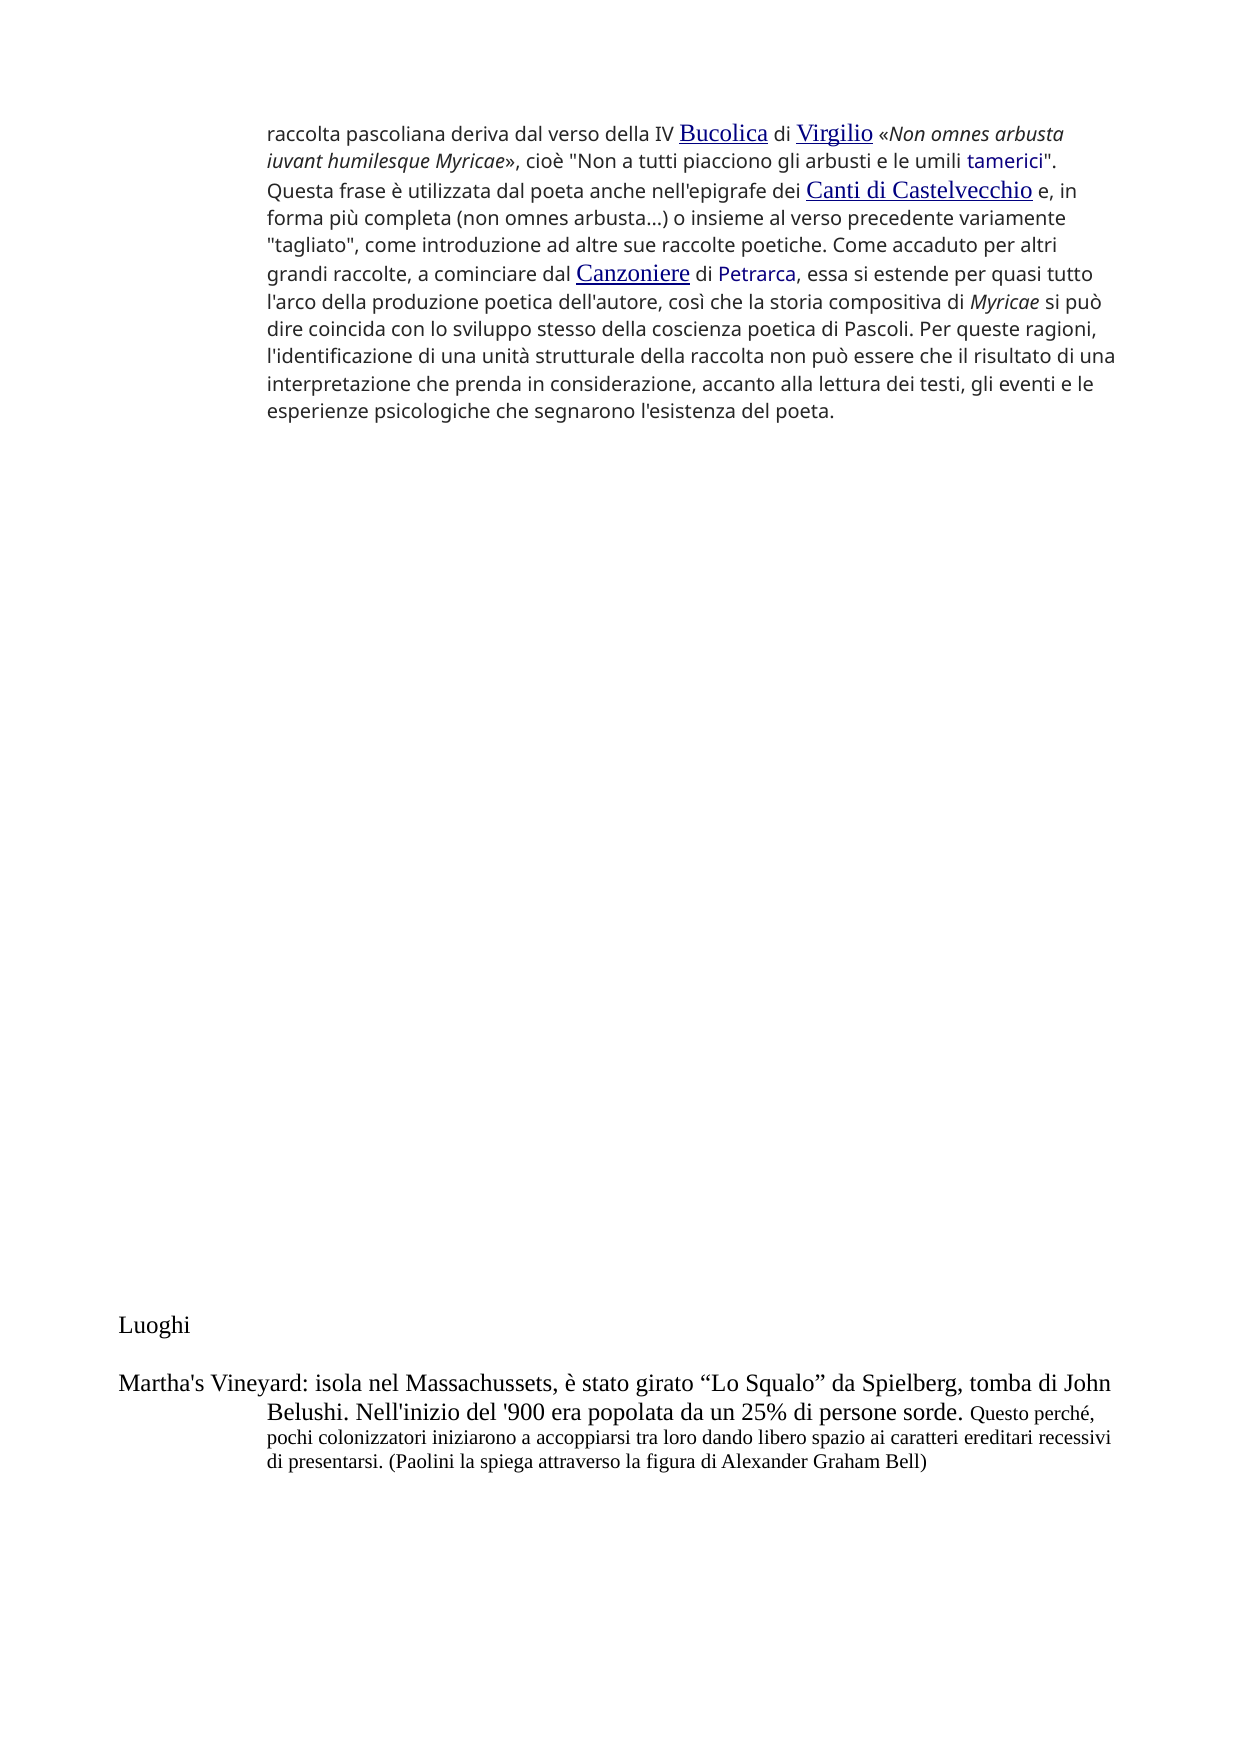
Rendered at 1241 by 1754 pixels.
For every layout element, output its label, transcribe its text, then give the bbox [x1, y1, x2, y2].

text Martha's Vineyard: isola nel Massachussets, è stato girato “Lo Squalo” da Spielberg, tomba di John Belushi. Nell'inizio del '900 era popolata da un 25% di persone sorde. Questo perché, pochi colonizzatori iniziarono a accoppiarsi tra loro dando libero spazio ai caratteri ereditari recessivi di presentarsi. (Paolini la spiega attraverso la figura di Alexander Graham Bell) [118, 1368, 1122, 1473]
text Luoghi [118, 1310, 1122, 1339]
text raccolta pascoliana deriva dal verso della IV Bucolica di Virgilio «Non omnes arbusta iuvant humilesque Myricae», cioè "Non a tutti piacciono gli arbusti e le umili tamerici". Questa frase è utilizzata dal poeta anche nell'epigrafe dei Canti di Castelvecchio e, in forma più completa (non omnes arbusta...) o insieme al verso precedente variamente "tagliato", come introduzione ad altre sue raccolte poetiche. Come accaduto per altri grandi raccolte, a cominciare dal Canzoniere di Petrarca, essa si estende per quasi tutto l'arco della produzione poetica dell'autore, così che la storia compositiva di Myricae si può dire coincida con lo sviluppo stesso della coscienza poetica di Pascoli. Per queste ragioni, l'identificazione di una unità strutturale della raccolta non può essere che il risultato di una interpretazione che prenda in considerazione, accanto alla lettura dei testi, gli eventi e le esperienze psicologiche che segnarono l'esistenza del poeta. [118, 118, 1122, 424]
